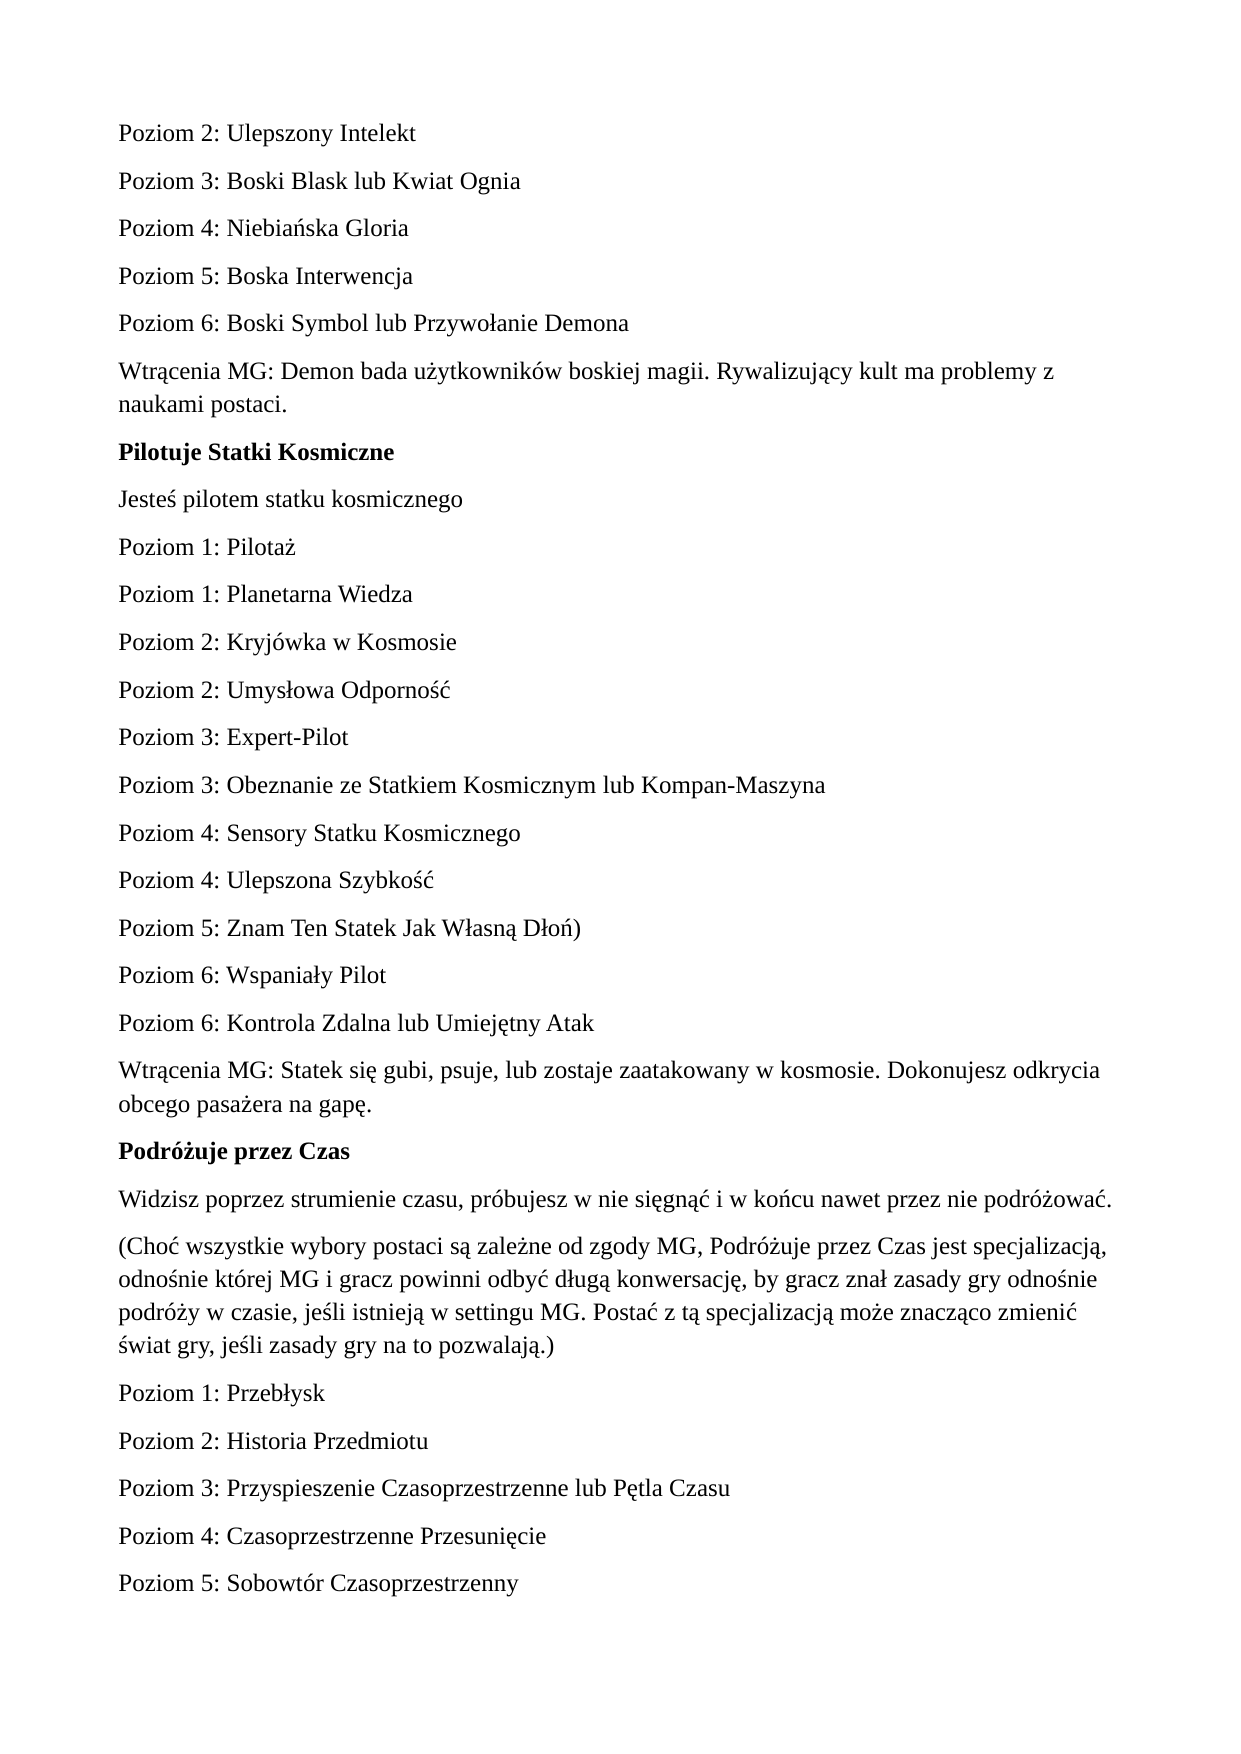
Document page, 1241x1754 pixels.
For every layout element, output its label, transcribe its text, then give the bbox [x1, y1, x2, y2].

text Poziom 3: Obeznanie ze Statkiem Kosmicznym lub Kompan-Maszyna [118, 770, 1122, 799]
text Poziom 5: Znam Ten Statek Jak Własną Dłoń) [118, 913, 1122, 942]
text Jesteś pilotem statku kosmicznego [118, 484, 1122, 513]
text Poziom 2: Ulepszony Intelekt [118, 118, 1122, 147]
text Poziom 2: Umysłowa Odporność [118, 675, 1122, 703]
text Wtrącenia MG: Statek się gubi, psuje, lub zostaje zaatakowany w kosmosie. Dokonujesz odkrycia obcego pasażera na gapę. [118, 1056, 1122, 1117]
text Poziom 4: Czasoprzestrzenne Przesunięcie [118, 1521, 1122, 1550]
text Poziom 3: Expert-Pilot [118, 722, 1122, 751]
text Poziom 1: Planetarna Wiedza [118, 579, 1122, 608]
text Poziom 1: Pilotaż [118, 532, 1122, 561]
text Poziom 6: Kontrola Zdalna lub Umiejętny Atak [118, 1008, 1122, 1037]
text (Choć wszystkie wybory postaci są zależne od zgody MG, Podróżuje przez Czas jest specjalizacją, odnośnie której MG i gracz powinni odbyć długą konwersację, by gracz znał zasady gry odnośnie podróży w czasie, jeśli istnieją w settingu MG. Postać z tą specjalizacją może znacząco zmienić świat gry, jeśli zasady gry na to pozwalają.) [118, 1231, 1122, 1359]
text Poziom 3: Boski Blask lub Kwiat Ognia [118, 166, 1122, 194]
text Podróżuje przez Czas [118, 1136, 1122, 1165]
text Poziom 2: Kryjówka w Kosmosie [118, 627, 1122, 656]
text Poziom 4: Sensory Statku Kosmicznego [118, 818, 1122, 846]
text Poziom 5: Sobowtór Czasoprzestrzenny [118, 1568, 1122, 1597]
text Poziom 5: Boska Interwencja [118, 261, 1122, 290]
text Poziom 4: Ulepszona Szybkość [118, 865, 1122, 894]
text Poziom 1: Przebłysk [118, 1378, 1122, 1407]
text Widzisz poprzez strumienie czasu, próbujesz w nie sięgnąć i w końcu nawet przez nie podróżować. [118, 1184, 1122, 1213]
text Poziom 2: Historia Przedmiotu [118, 1426, 1122, 1454]
text Pilotuje Statki Kosmiczne [118, 437, 1122, 466]
text Poziom 6: Wspaniały Pilot [118, 960, 1122, 989]
text Poziom 4: Niebiańska Gloria [118, 213, 1122, 242]
text Poziom 6: Boski Symbol lub Przywołanie Demona [118, 308, 1122, 337]
text Wtrącenia MG: Demon bada użytkowników boskiej magii. Rywalizujący kult ma problemy z naukami postaci. [118, 356, 1122, 418]
text Poziom 3: Przyspieszenie Czasoprzestrzenne lub Pętla Czasu [118, 1473, 1122, 1502]
